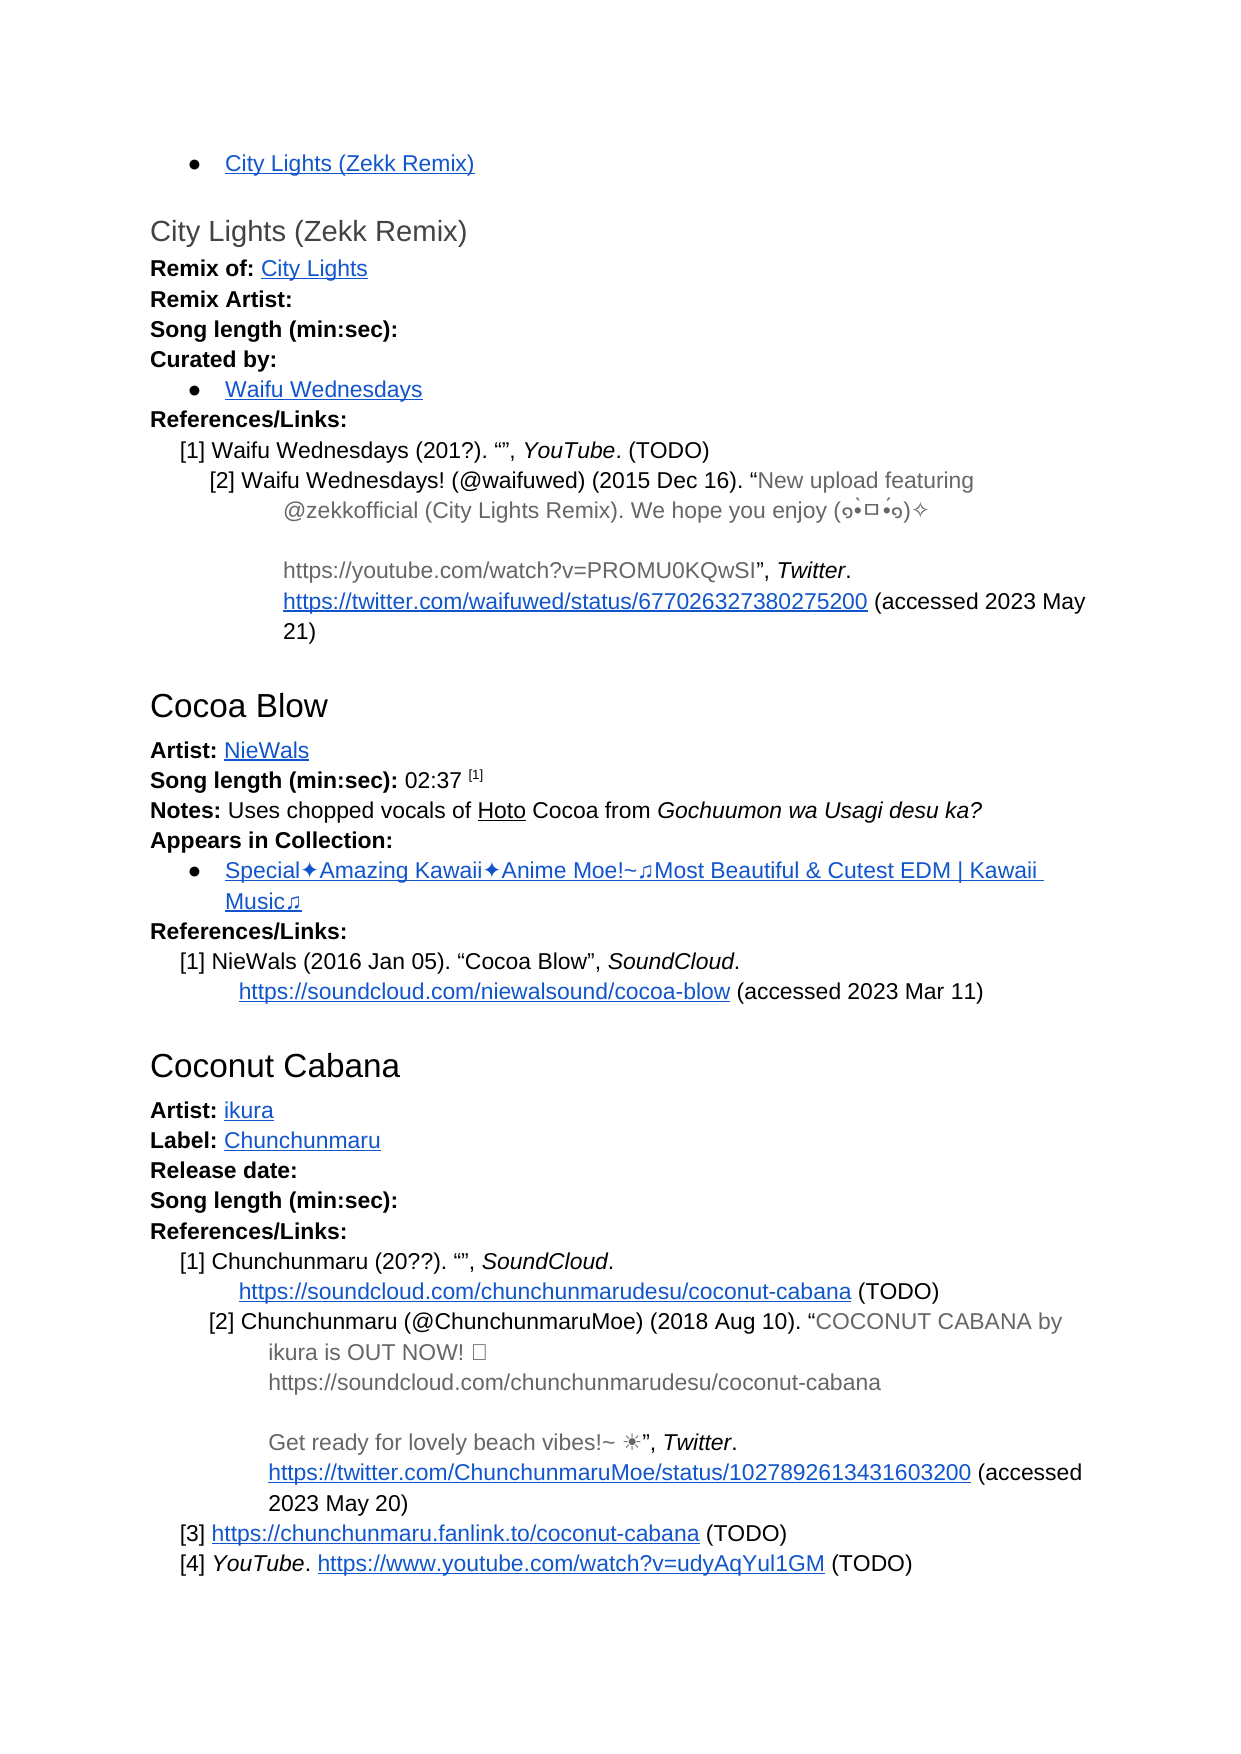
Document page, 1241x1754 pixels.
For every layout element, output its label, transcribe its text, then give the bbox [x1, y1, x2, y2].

list Special✦Amazing Kawaii✦Anime Moe!~♫Most Beautiful & Cutest EDM | Kawaii Music♫ [187, 857, 1090, 914]
text Artist: NieWals [150, 737, 1090, 763]
text Artist: ikura [150, 1097, 1090, 1123]
text Appears in Collection: [150, 827, 1090, 853]
text [1] NieWals (2016 Jan 05). “Cocoa Blow”, SoundCloud. https://soundcloud.com/niewalsound/cocoa-blow (accessed 2023 Mar 11) [179, 948, 1090, 1004]
text [3] https://chunchunmaru.fanlink.to/coconut-cabana (TODO) [179, 1520, 1090, 1546]
text Curated by: [150, 346, 1090, 372]
text References/Links: [150, 406, 1090, 433]
text Remix Artist: [150, 286, 1090, 312]
text [4] YouTube. https://www.youtube.com/watch?v=udyAqYul1GM (TODO) [179, 1550, 1090, 1576]
text Label: Chunchunmaru [150, 1127, 1090, 1153]
subtitle Cocoa Blow [150, 686, 1090, 724]
text References/Links: [150, 918, 1090, 944]
list City Lights (Zekk Remix) [187, 150, 1090, 176]
text Remix of: City Lights [150, 255, 1090, 282]
text Notes: Uses chopped vocals of Hoto Cocoa from Gochuumon wa Usagi desu ka? [150, 797, 1090, 823]
text Song length (min:sec): [150, 316, 1090, 342]
text Release date: [150, 1157, 1090, 1184]
list Waifu Wednesdays [187, 376, 1090, 403]
subtitle Coconut Cabana [150, 1046, 1090, 1084]
text [1] Chunchunmaru (20??). “”, SoundCloud. https://soundcloud.com/chunchunmarudesu/coconut-cabana (TODO) [179, 1248, 1090, 1304]
text [2] Chunchunmaru (@ChunchunmaruMoe) (2018 Aug 10). “COCONUT CABANA by ikura is OUT NOW! 🥥 https://soundcloud.com/chunchunmarudesu/coconut-cabana Get ready for lovely beach vibes!~ ☀️”, Twitter. https://twitter.com/ChunchunmaruMoe/status/1027892613431603200 (accessed 2023 May 20) [209, 1308, 1090, 1516]
text References/Links: [150, 1218, 1090, 1244]
text Song length (min:sec): 02:37 [1] [150, 767, 1090, 793]
text Song length (min:sec): [150, 1187, 1090, 1214]
subtitle City Lights (Zekk Remix) [150, 213, 1090, 247]
text [2] Waifu Wednesdays! (@waifuwed) (2015 Dec 16). “New upload featuring @zekkofficial (City Lights Remix). We hope you enjoy (๑•̀ㅁ•́๑)✧ https://youtube.com/watch?v=PROMU0KQwSI”, Twitter. https://twitter.com/waifuwed/status/677026327380275200 (accessed 2023 May 21) [209, 467, 1090, 644]
text [1] Waifu Wednesdays (201?). “”, YouTube. (TODO) [179, 437, 1090, 463]
